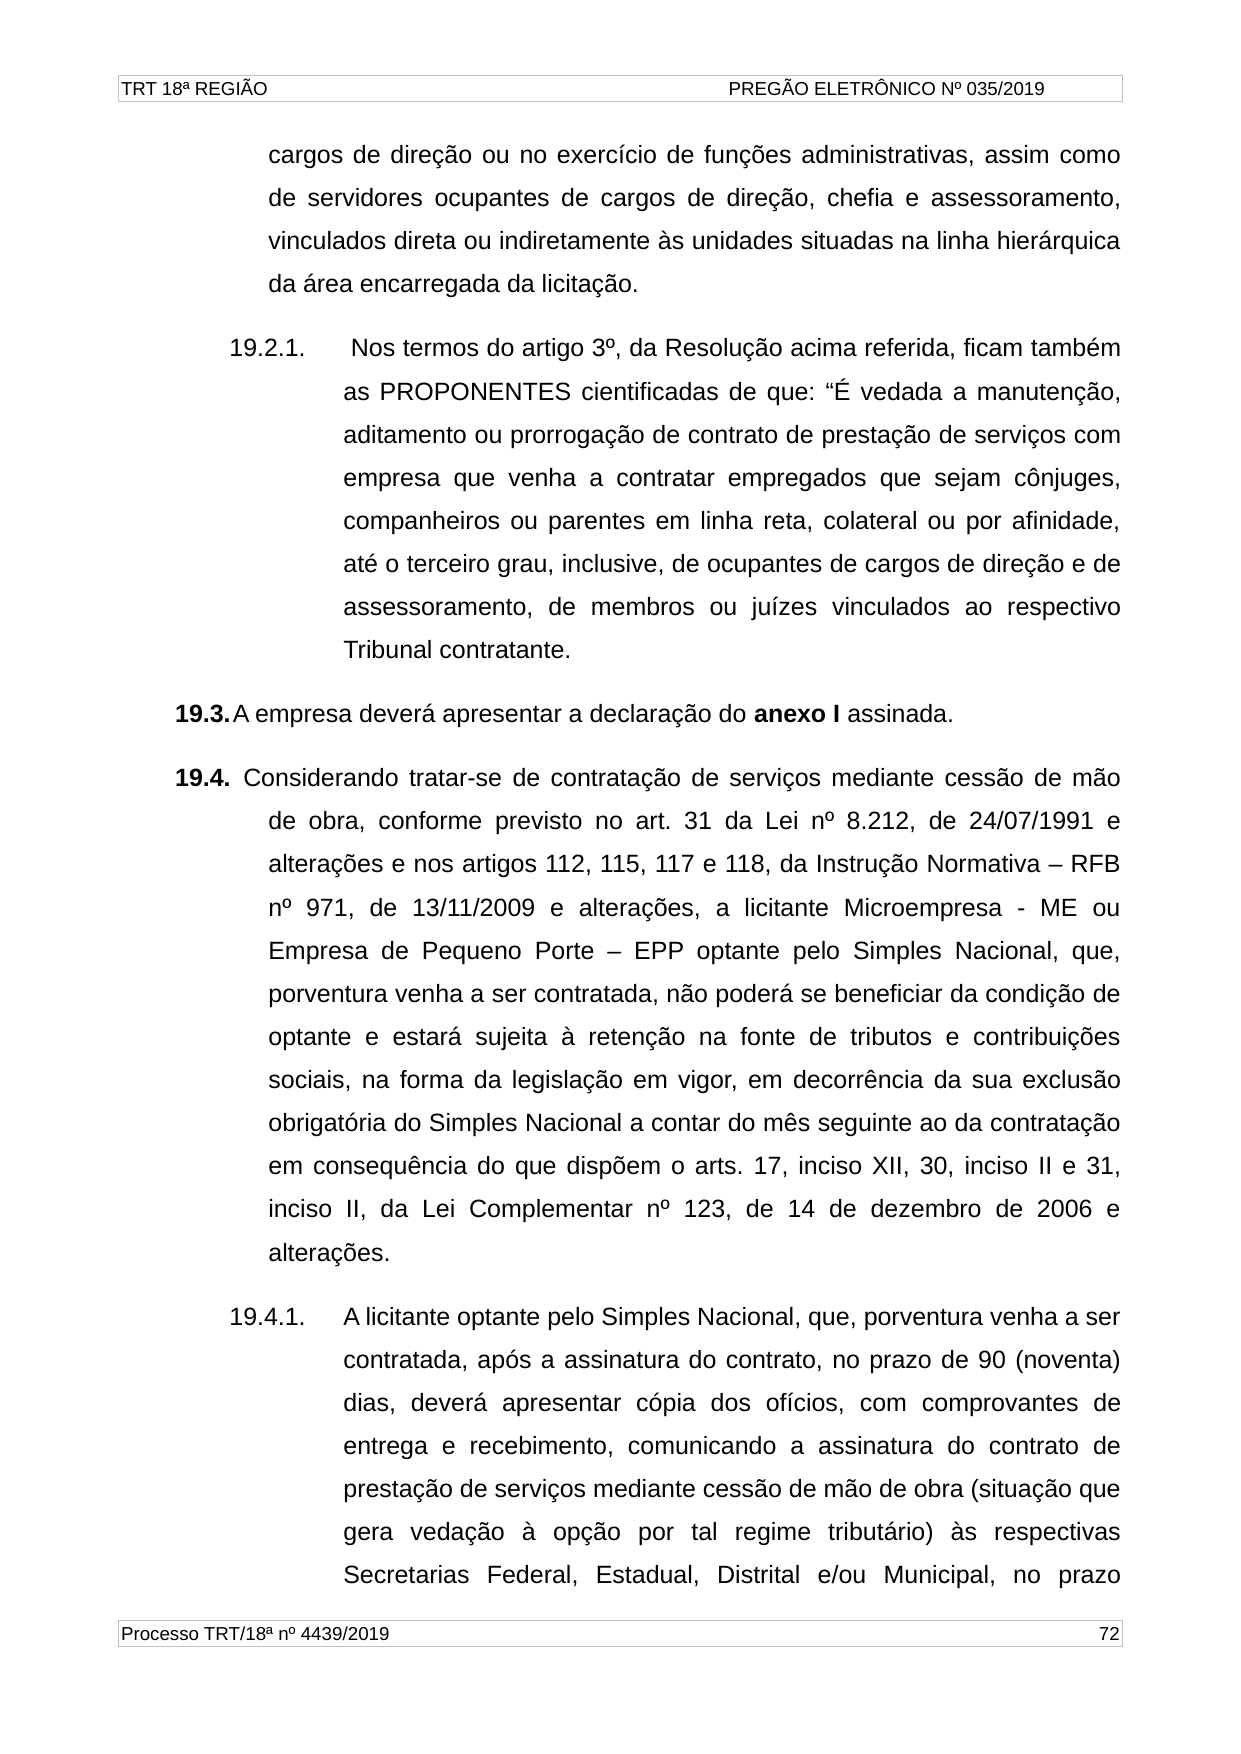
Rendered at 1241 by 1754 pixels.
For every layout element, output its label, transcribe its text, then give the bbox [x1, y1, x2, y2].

list cargos de direção ou no exercício de funções administrativas, assim como de servidores ocupantes de cargos de direção, chefia e assessoramento, vinculados direta ou indiretamente às unidades situadas na linha hierárquica da área encarregada da licitação. [231, 140, 1122, 298]
list A empresa deverá apresentar a declaração do anexo I assinada. [231, 699, 1122, 728]
list Nos termos do artigo 3º, da Resolução acima referida, ficam também as PROPONENTES cientificadas de que: “É vedada a manutenção, aditamento ou prorrogação de contrato de prestação de serviços com empresa que venha a contratar empregados que sejam cônjuges, companheiros ou parentes em linha reta, colateral ou por afinidade, até o terceiro grau, inclusive, de ocupantes de cargos de direção e de assessoramento, de membros ou juízes vinculados ao respectivo Tribunal contratante. [306, 333, 1122, 664]
list A licitante optante pelo Simples Nacional, que, porventura venha a ser contratada, após a assinatura do contrato, no prazo de 90 (noventa) dias, deverá apresentar cópia dos ofícios, com comprovantes de entrega e recebimento, comunicando a assinatura do contrato de prestação de serviços mediante cessão de mão de obra (situação que gera vedação à opção por tal regime tributário) às respectivas Secretarias Federal, Estadual, Distrital e/ou Municipal, no prazo [306, 1301, 1122, 1589]
list Considerando tratar-se de contratação de serviços mediante cessão de mão de obra, conforme previsto no art. 31 da Lei nº 8.212, de 24/07/1991 e alterações e nos artigos 112, 115, 117 e 118, da Instrução Normativa – RFB nº 971, de 13/11/2009 e alterações, a licitante Microempresa - ME ou Empresa de Pequeno Porte – EPP optante pelo Simples Nacional, que, porventura venha a ser contratada, não poderá se beneficiar da condição de optante e estará sujeita à retenção na fonte de tributos e contribuições sociais, na forma da legislação em vigor, em decorrência da sua exclusão obrigatória do Simples Nacional a contar do mês seguinte ao da contratação em consequência do que dispõem o arts. 17, inciso XII, 30, inciso II e 31, inciso II, da Lei Complementar nº 123, de 14 de dezembro de 2006 e alterações. [231, 763, 1122, 1266]
